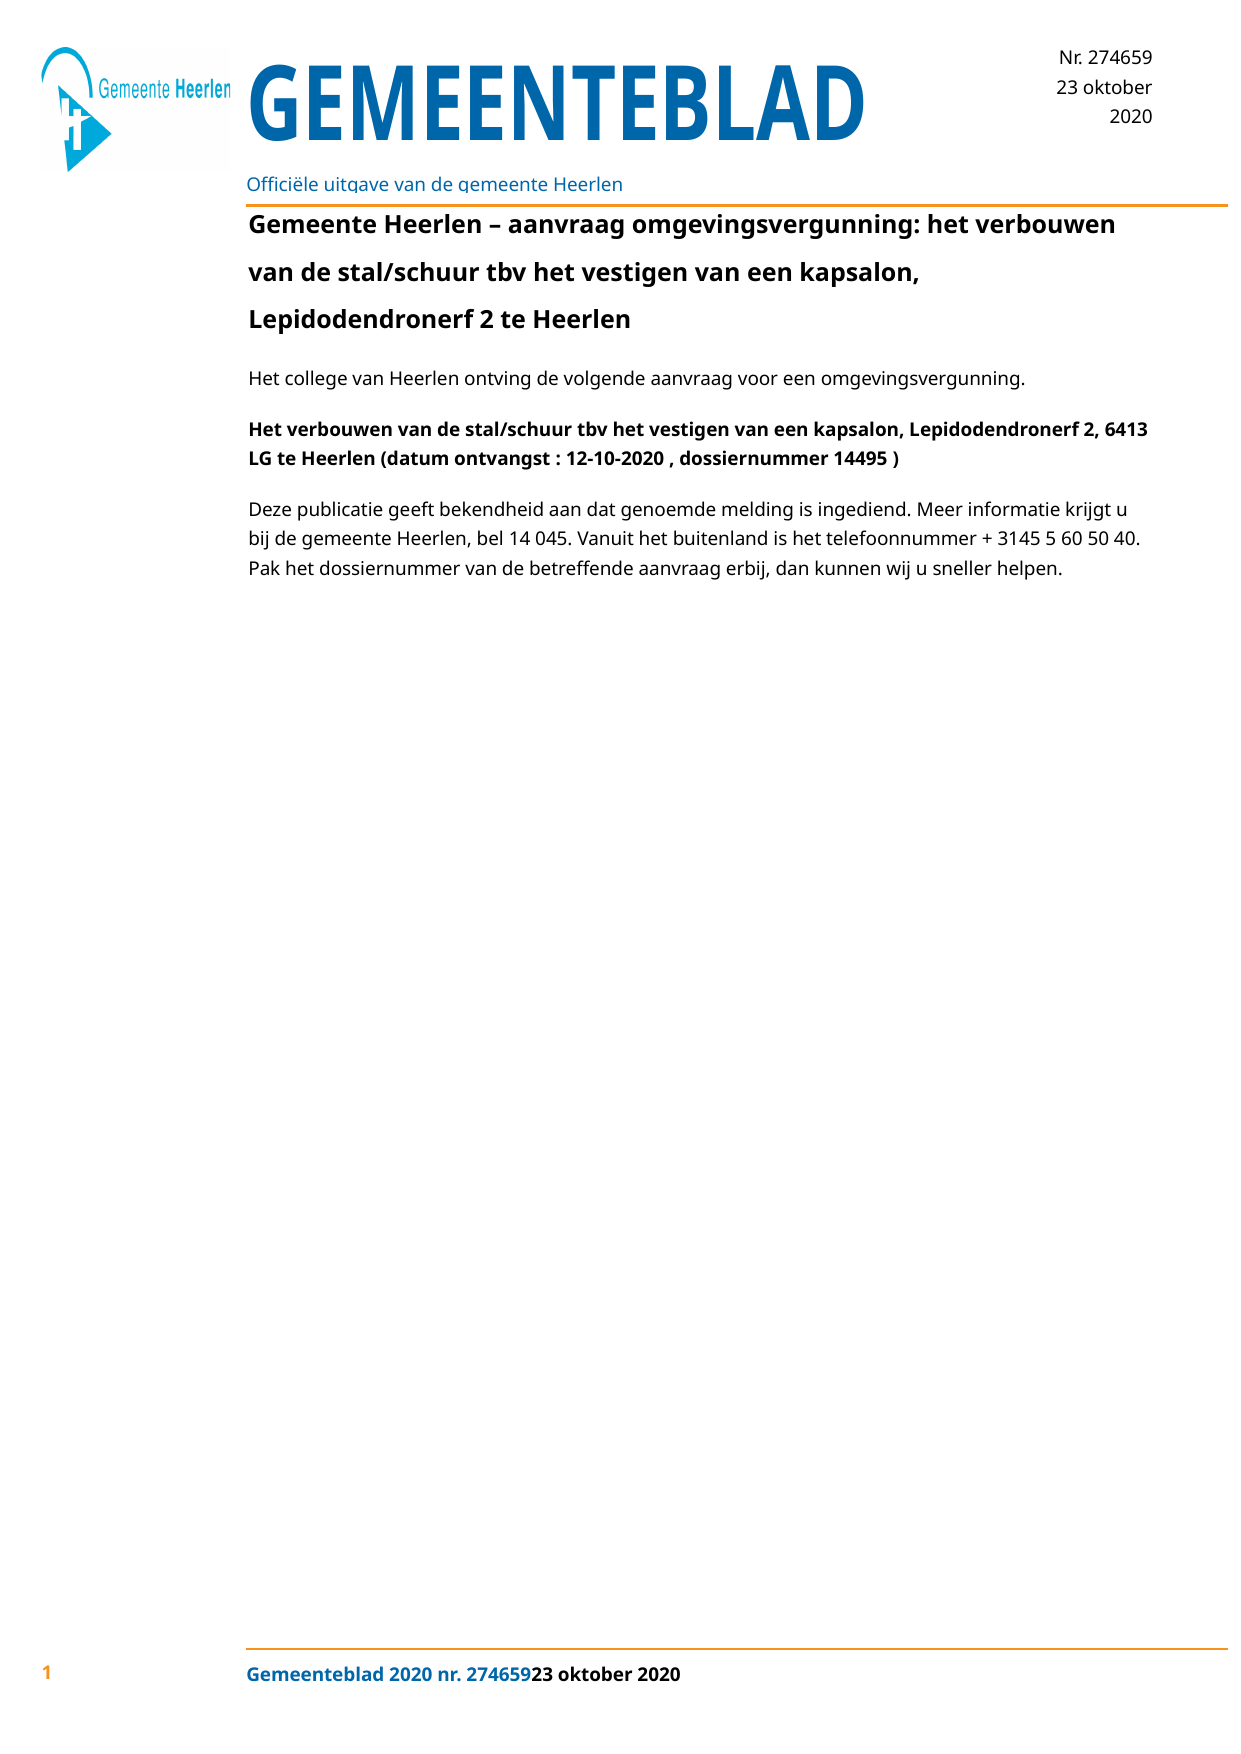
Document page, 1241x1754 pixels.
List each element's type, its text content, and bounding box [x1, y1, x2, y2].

text Het verbouwen van de stal/schuur tbv het vestigen van een kapsalon, Lepidodendronerf 2, 6413 LG te Heerlen (datum ontvangst : 12-10-2020 , dossiernummer 14495 ) [248, 416, 1152, 471]
picture [41, 47, 59, 70]
text Gemeente Heerlen – aanvraag omgevingsvergunning: het verbouwen van de stal/schuur tbv het vestigen van een kapsalon, Lepidodendronerf 2 te Heerlen [248, 207, 1152, 336]
text Deze publicatie geeft bekendheid aan dat genoemde melding is ingediend. Meer informatie krijgt u bij de gemeente Heerlen, bel 14 045. Vanuit het buitenland is het telefoonnummer + 3145 5 60 50 40. Pak het dossiernummer van de betreffende aanvraag erbij, dan kunnen wij u sneller helpen. [248, 496, 1152, 581]
picture [41, 47, 231, 172]
text Het college van Heerlen ontving de volgende aanvraag voor een omgevingsvergunning. [248, 366, 1152, 391]
